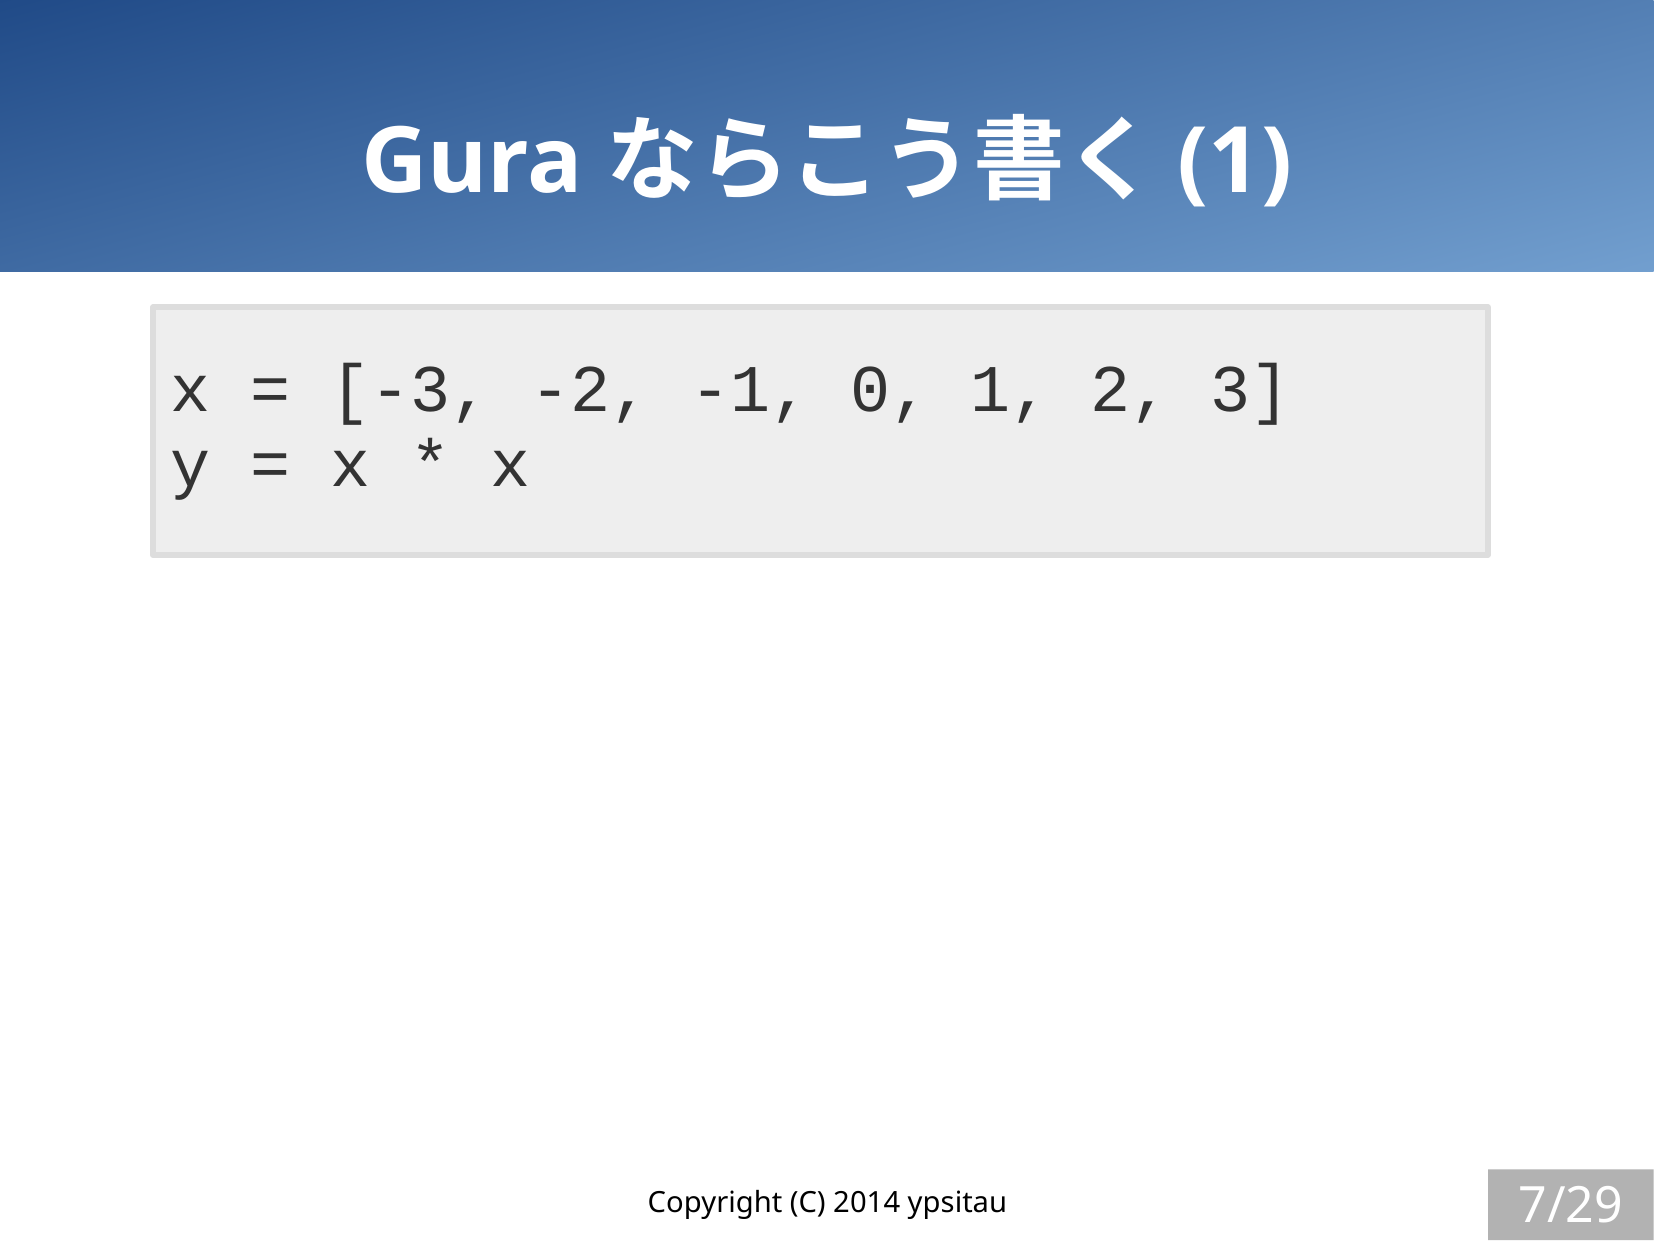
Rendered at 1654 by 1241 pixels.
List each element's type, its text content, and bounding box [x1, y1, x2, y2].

title Gura ならこう書く (1) [82, 49, 1571, 257]
text_box x = [-3, -2, -1, 0, 1, 2, 3] y = x * x [153, 307, 1488, 556]
